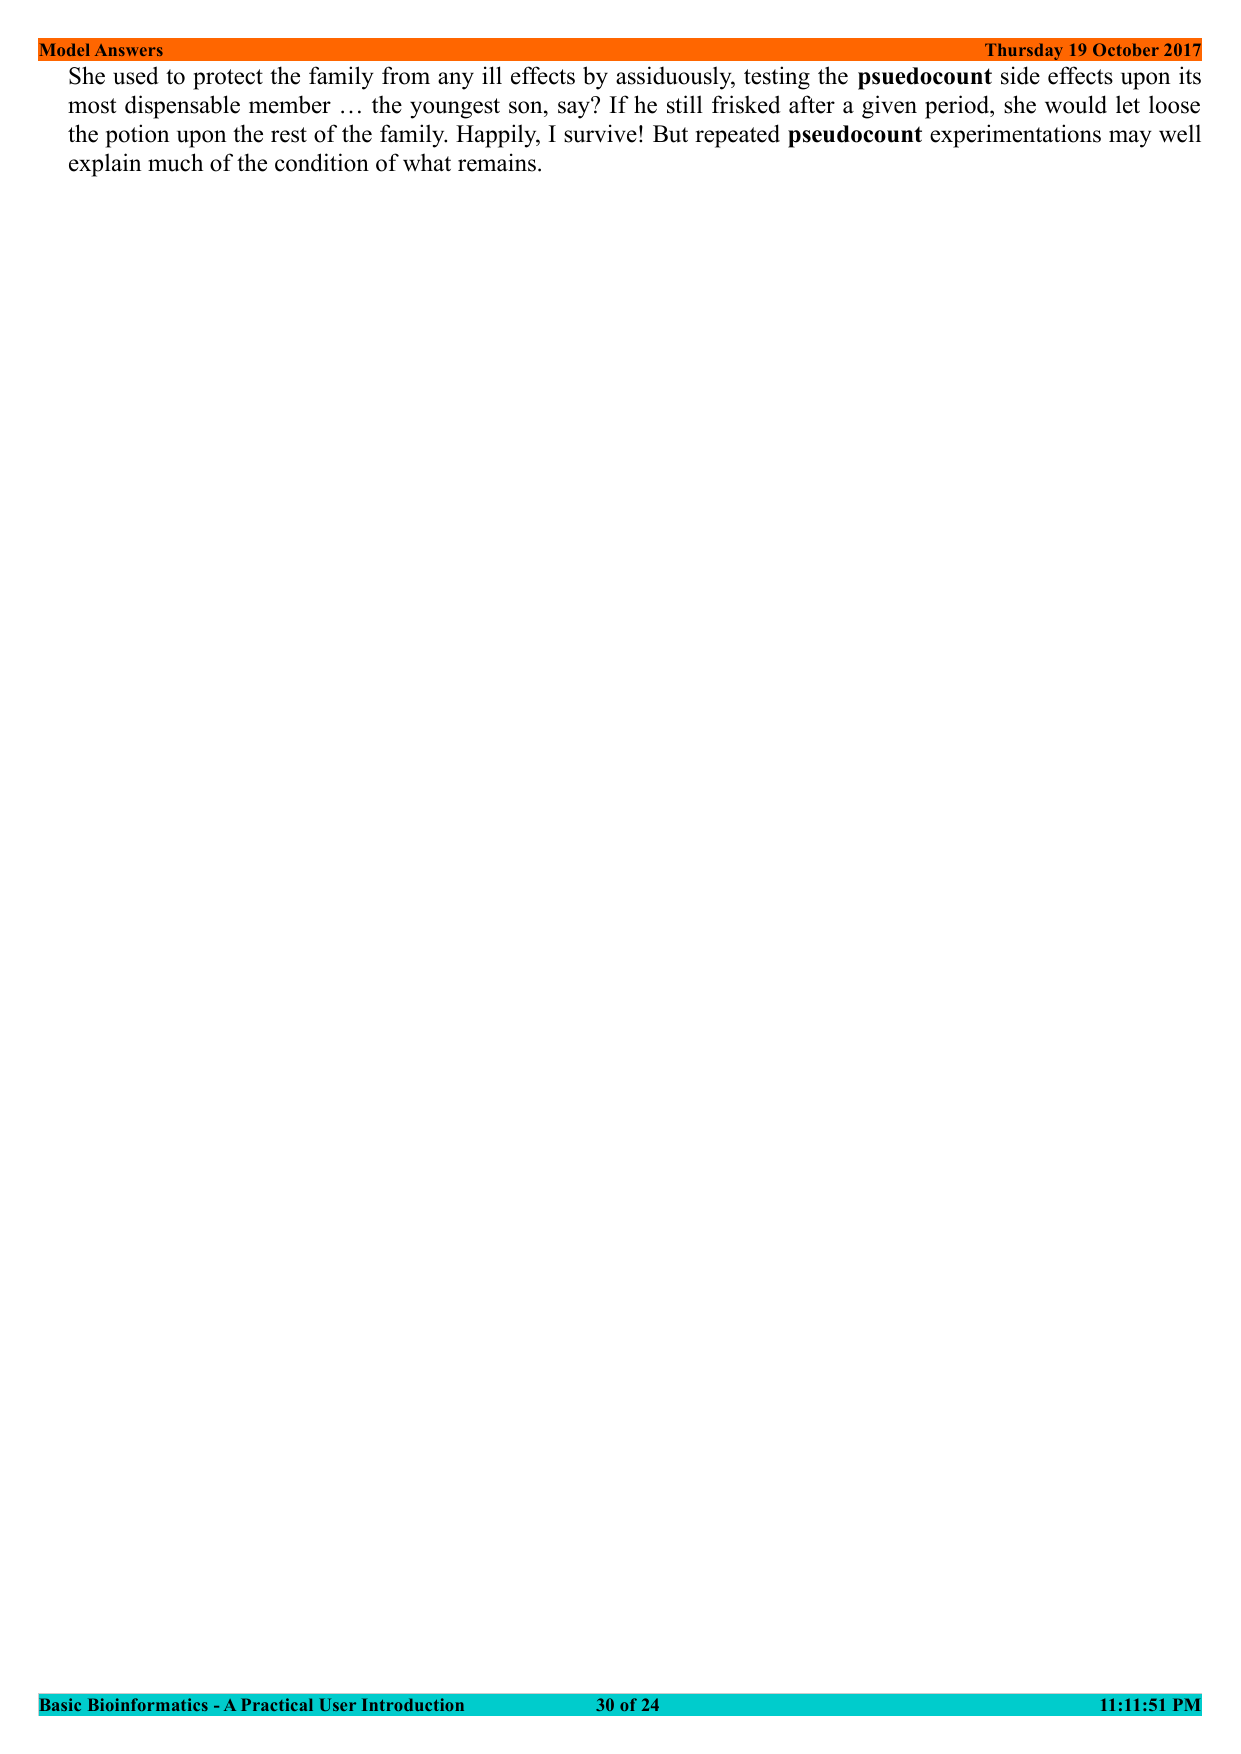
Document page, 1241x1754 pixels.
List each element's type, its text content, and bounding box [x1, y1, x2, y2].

text She used to protect the family from any ill effects by assiduously, testing the psuedocount side effects upon its most dispensable member … the youngest son, say? If he still frisked after a given period, she would let loose the potion upon the rest of the family. Happily, I survive! But repeated pseudocount experimentations may well explain much of the condition of what remains. [68, 61, 1202, 177]
